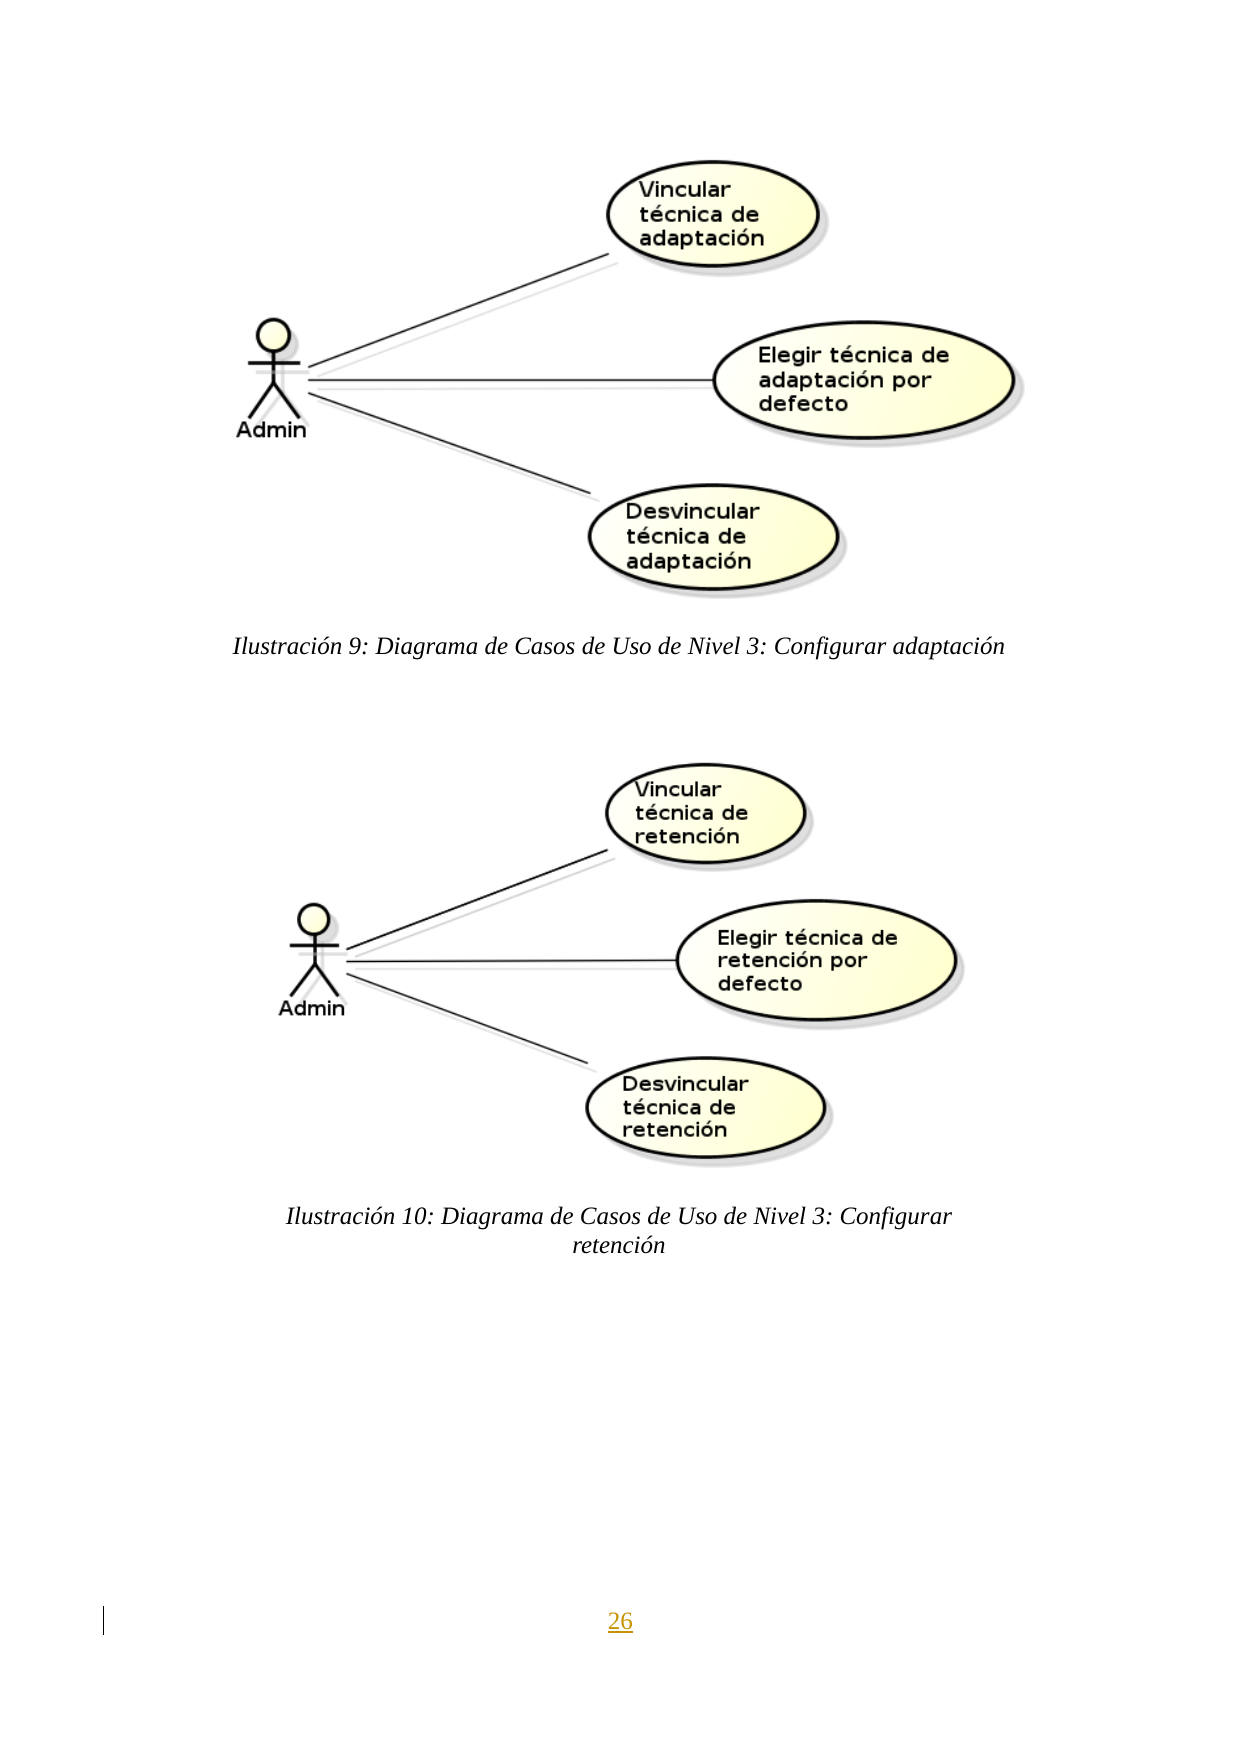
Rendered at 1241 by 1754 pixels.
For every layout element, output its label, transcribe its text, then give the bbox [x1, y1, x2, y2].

picture [193, 130, 1047, 620]
picture [250, 737, 991, 1190]
text Ilustración 9: Diagrama de Casos de Uso de Nivel 3: Configurar adaptación [193, 620, 1047, 660]
text Ilustración 10: Diagrama de Casos de Uso de Nivel 3: Configurar retención [250, 1190, 990, 1259]
